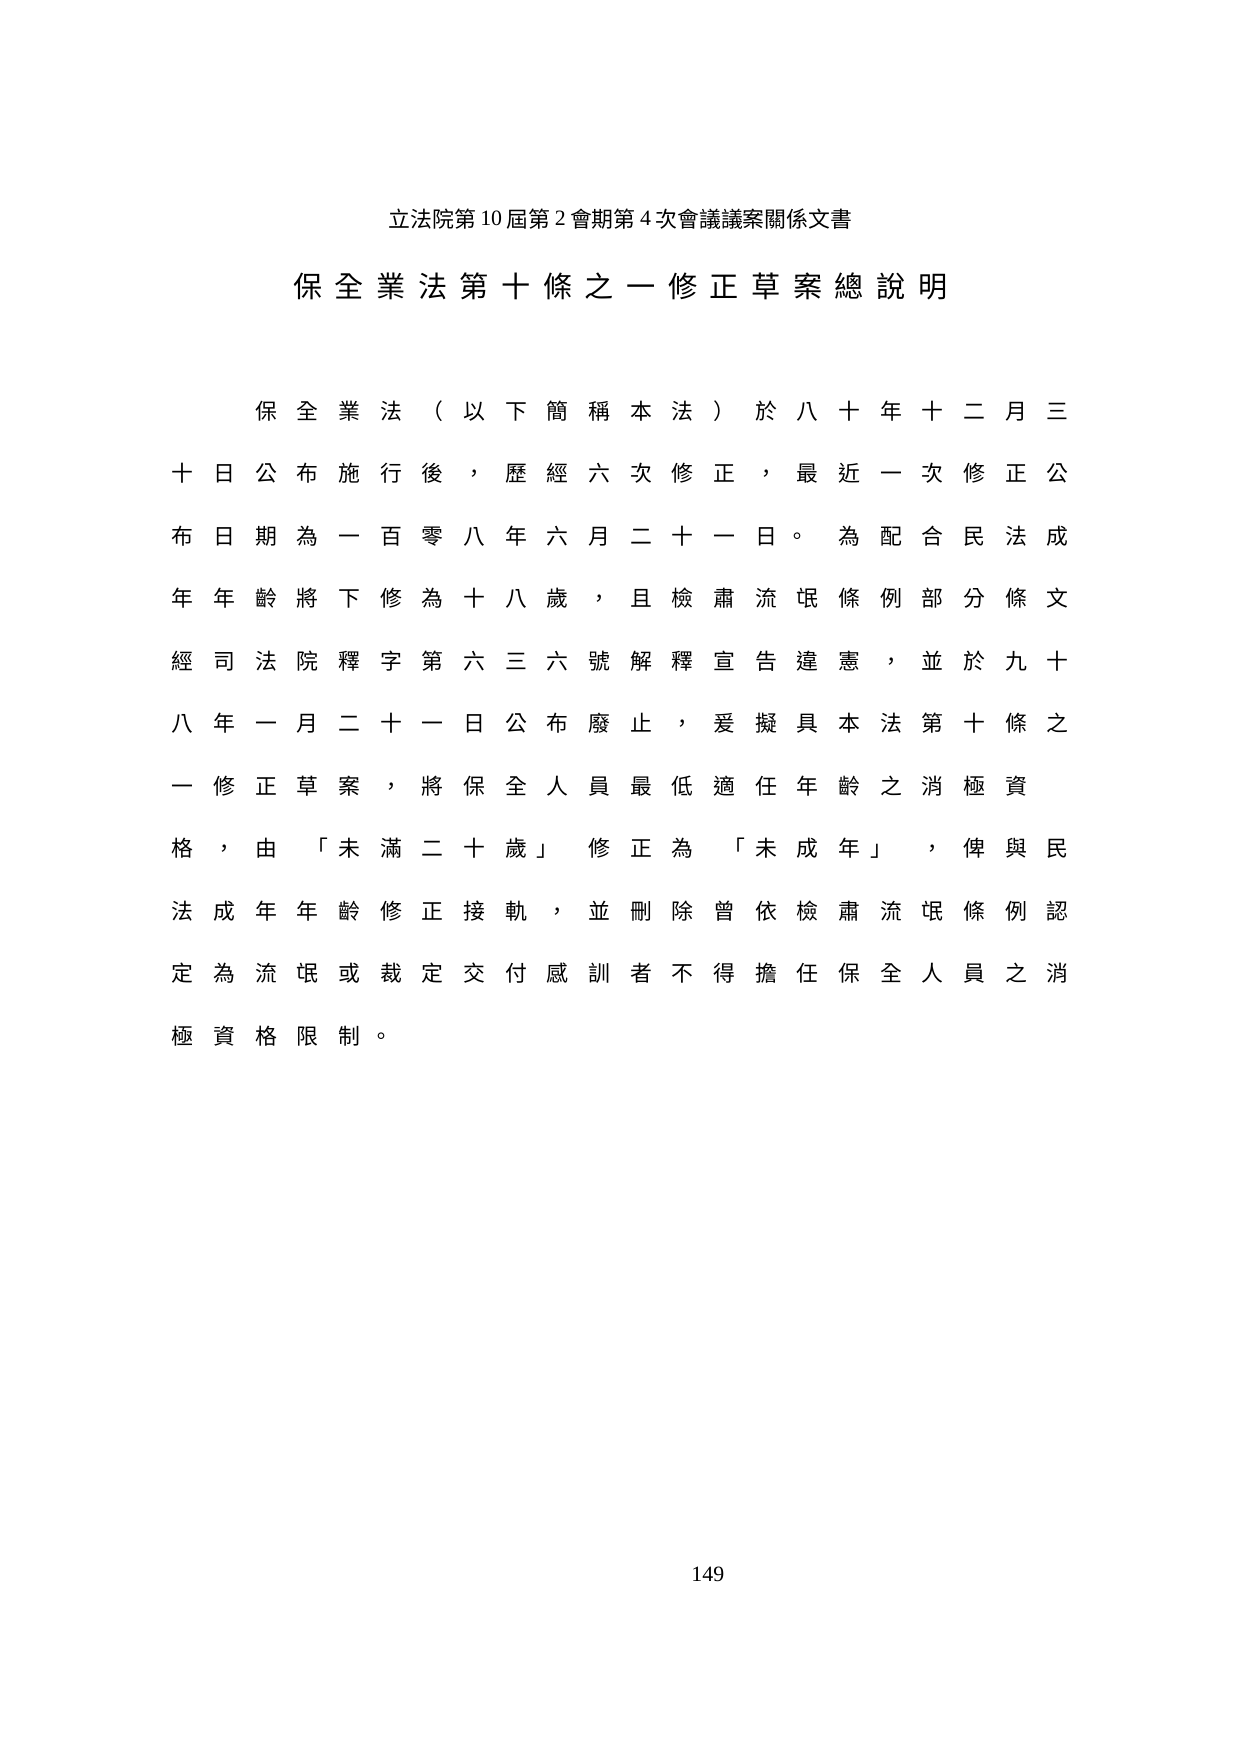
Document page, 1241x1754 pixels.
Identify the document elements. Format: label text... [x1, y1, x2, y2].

text 保全業法第十條之一修正草案總說明 [272, 243, 1078, 306]
text 保全業法（以下簡稱本法）於八十年十二月三十日公布施行後，歷經六次修正，最近一次修正公布日期為一百零八年六月二十一日。為配合民法成年年齡將下修為十八歲，且檢肅流氓條例部分條文經司法院釋字第六三六號解釋宣告違憲，並於九十八年一月二十一日公布廢止，爰擬具本法第十條之一修正草案，將保全人員最低適任年齡之消極資格，由「未滿二十歲」修正為「未成年」，俾與民法成年年齡修正接軌，並刪除曾依檢肅流氓條例認定為流氓或裁定交付感訓者不得擔任保全人員之消極資格限制。 [162, 368, 1078, 1056]
